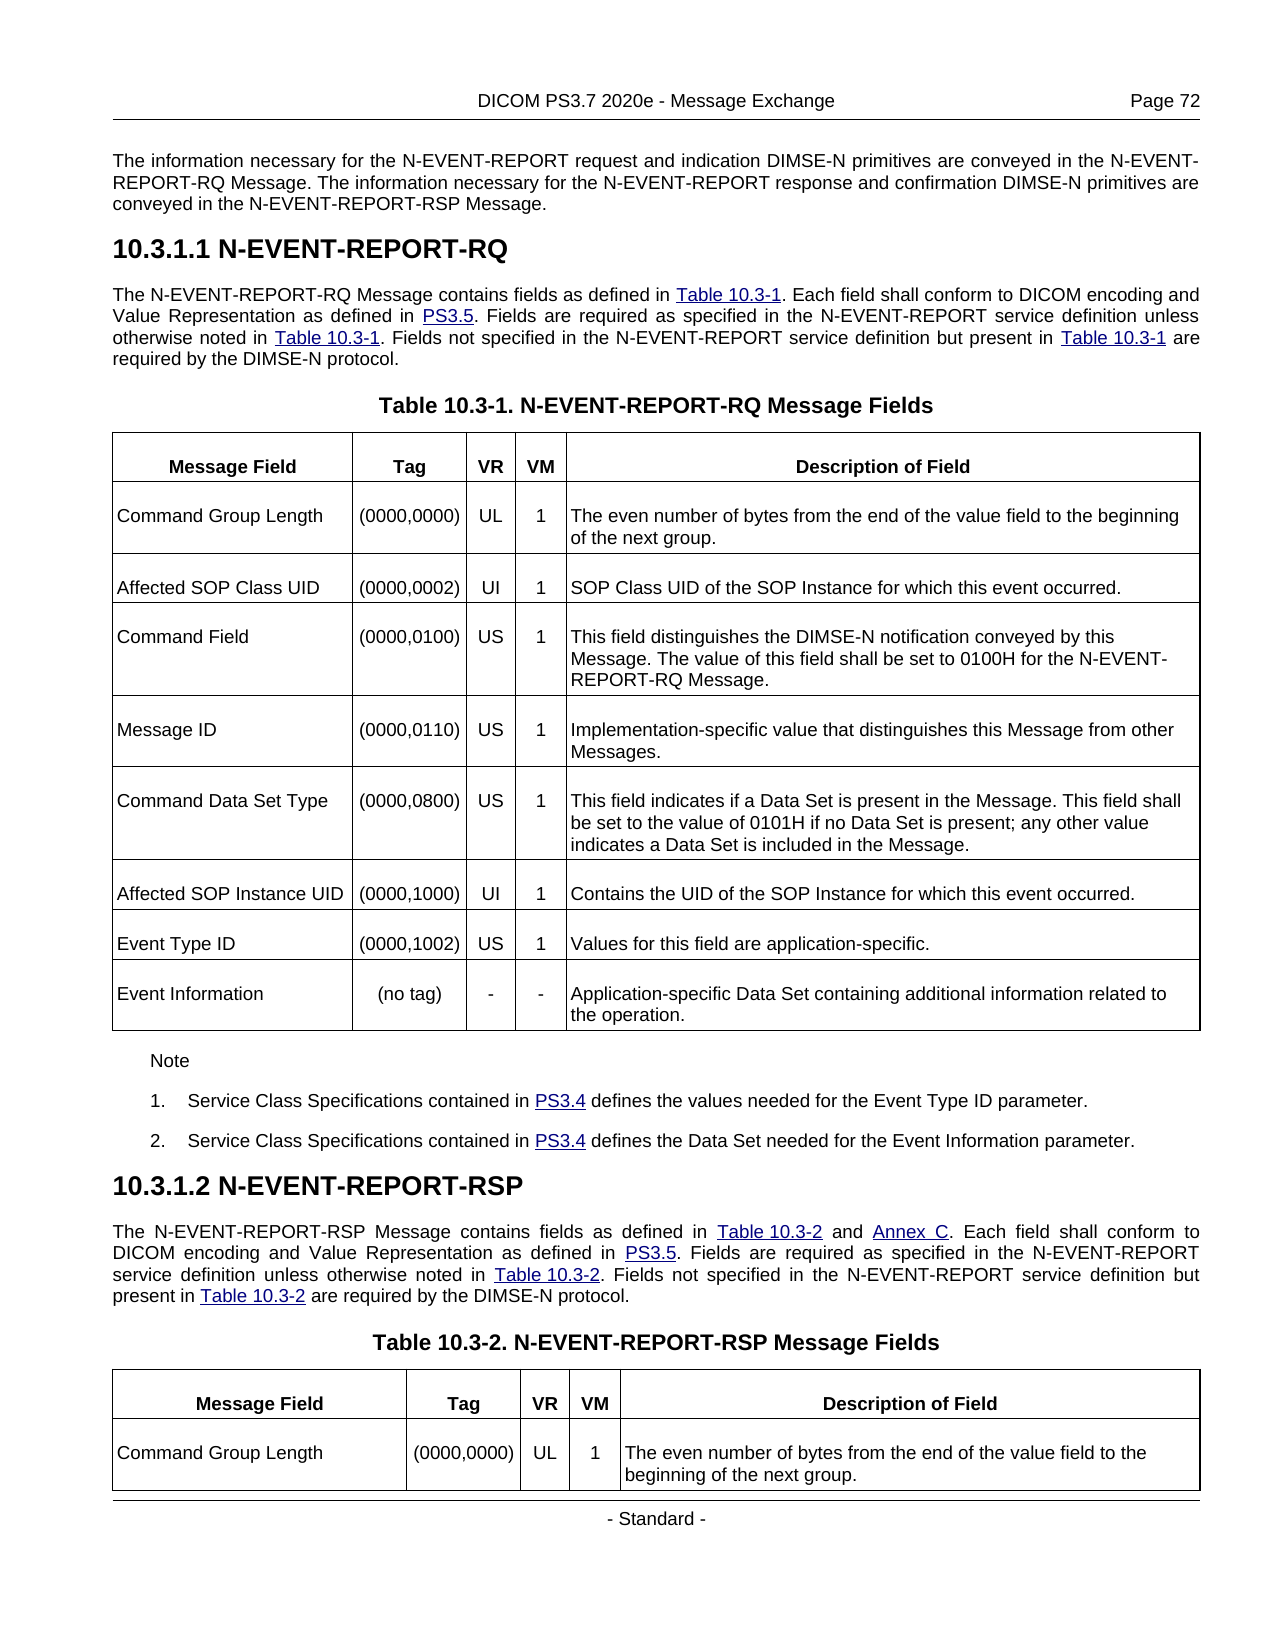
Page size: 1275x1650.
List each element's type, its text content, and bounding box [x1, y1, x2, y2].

table_cell Event Type ID [113, 910, 352, 958]
table_cell US [467, 696, 515, 766]
text The N-EVENT-REPORT-RSP Message contains fields as defined in Table 10.3-2 and Annex C. Each field shall conform to DICOM encoding and Value Representation as defined in PS3.5. Fields are required as specified in the N-EVENT-REPORT service definition unless otherwise noted in Table 10.3-2. Fields not specified in the N-EVENT-REPORT service definition but present in Table 10.3-2 are required by the DIMSE-N protocol. [112, 1220, 1200, 1307]
text 1. Service Class Specifications contained in PS3.4 defines the values needed for the Event Type ID parameter. [150, 1090, 1162, 1111]
table_cell - [516, 960, 566, 1030]
table_cell Message ID [113, 696, 352, 766]
table_cell Command Field [113, 603, 352, 695]
table_header Message Field [113, 1370, 406, 1418]
table_cell (0000,1000) [353, 860, 466, 909]
text Note [150, 1049, 1162, 1071]
table_cell (0000,1002) [353, 910, 466, 958]
table_cell UL [467, 482, 515, 552]
text 2. Service Class Specifications contained in PS3.4 defines the Data Set needed for the Event Information parameter. [150, 1130, 1162, 1152]
table_cell UL [521, 1419, 569, 1489]
table_cell Application-specific Data Set containing additional information related to the operation. [567, 960, 1199, 1030]
table_header Tag [353, 433, 466, 481]
table_cell UI [467, 554, 515, 602]
table_cell Command Group Length [113, 482, 352, 552]
table_cell Values for this field are application-specific. [567, 910, 1199, 958]
table_cell 1 [570, 1419, 620, 1489]
table_cell Implementation-specific value that distinguishes this Message from other Messages. [567, 696, 1199, 766]
table_cell 1 [516, 696, 566, 766]
text The information necessary for the N-EVENT-REPORT request and indication DIMSE-N primitives are conveyed in the N-EVENT-REPORT-RQ Message. The information necessary for the N-EVENT-REPORT response and confirmation DIMSE-N primitives are conveyed in the N-EVENT-REPORT-RSP Message. [112, 150, 1200, 215]
table_cell 1 [516, 603, 566, 695]
text Table 10.3-1. N-EVENT-REPORT-RQ Message Fields [112, 392, 1200, 418]
table_cell 1 [516, 910, 566, 958]
table_cell UI [467, 860, 515, 909]
table_cell (0000,0000) [353, 482, 466, 552]
table_header Description of Field [567, 433, 1199, 481]
table_cell - [467, 960, 515, 1030]
table_cell Command Group Length [113, 1419, 406, 1489]
table_cell The even number of bytes from the end of the value field to the beginning of the next group. [621, 1419, 1199, 1489]
text The N-EVENT-REPORT-RQ Message contains fields as defined in Table 10.3-1. Each field shall conform to DICOM encoding and Value Representation as defined in PS3.5. Fields are required as specified in the N-EVENT-REPORT service definition unless otherwise noted in Table 10.3-1. Fields not specified in the N-EVENT-REPORT service definition but present in Table 10.3-1 are required by the DIMSE-N protocol. [112, 283, 1200, 370]
table_header VR [467, 433, 515, 481]
text Table 10.3-2. N-EVENT-REPORT-RSP Message Fields [112, 1329, 1200, 1355]
table_cell Affected SOP Instance UID [113, 860, 352, 909]
table_header Description of Field [621, 1370, 1199, 1418]
table_cell The even number of bytes from the end of the value field to the beginning of the next group. [567, 482, 1199, 552]
table_cell (0000,0100) [353, 603, 466, 695]
table_cell US [467, 767, 515, 859]
table_cell (0000,0800) [353, 767, 466, 859]
table_header Tag [407, 1370, 520, 1418]
table_cell (0000,0002) [353, 554, 466, 602]
table_cell This field indicates if a Data Set is present in the Message. This field shall be set to the value of 0101H if no Data Set is present; any other value indicates a Data Set is included in the Message. [567, 767, 1199, 859]
table_cell SOP Class UID of the SOP Instance for which this event occurred. [567, 554, 1199, 602]
table_header Message Field [113, 433, 352, 481]
table_cell This field distinguishes the DIMSE-N notification conveyed by this Message. The value of this field shall be set to 0100H for the N-EVENT-REPORT-RQ Message. [567, 603, 1199, 695]
table_cell 1 [516, 554, 566, 602]
text 10.3.1.1 N-EVENT-REPORT-RQ [112, 233, 1200, 265]
table_cell (0000,0000) [407, 1419, 520, 1489]
table_cell Affected SOP Class UID [113, 554, 352, 602]
table_cell US [467, 603, 515, 695]
table_cell (0000,0110) [353, 696, 466, 766]
table_cell Command Data Set Type [113, 767, 352, 859]
table_header VM [516, 433, 566, 481]
table_cell 1 [516, 860, 566, 909]
table_cell (no tag) [353, 960, 466, 1030]
table_cell Contains the UID of the SOP Instance for which this event occurred. [567, 860, 1199, 909]
text 10.3.1.2 N-EVENT-REPORT-RSP [112, 1170, 1200, 1202]
table_cell Event Information [113, 960, 352, 1030]
table_header VR [521, 1370, 569, 1418]
table_cell US [467, 910, 515, 958]
table_header VM [570, 1370, 620, 1418]
table_cell 1 [516, 482, 566, 552]
table_cell 1 [516, 767, 566, 859]
